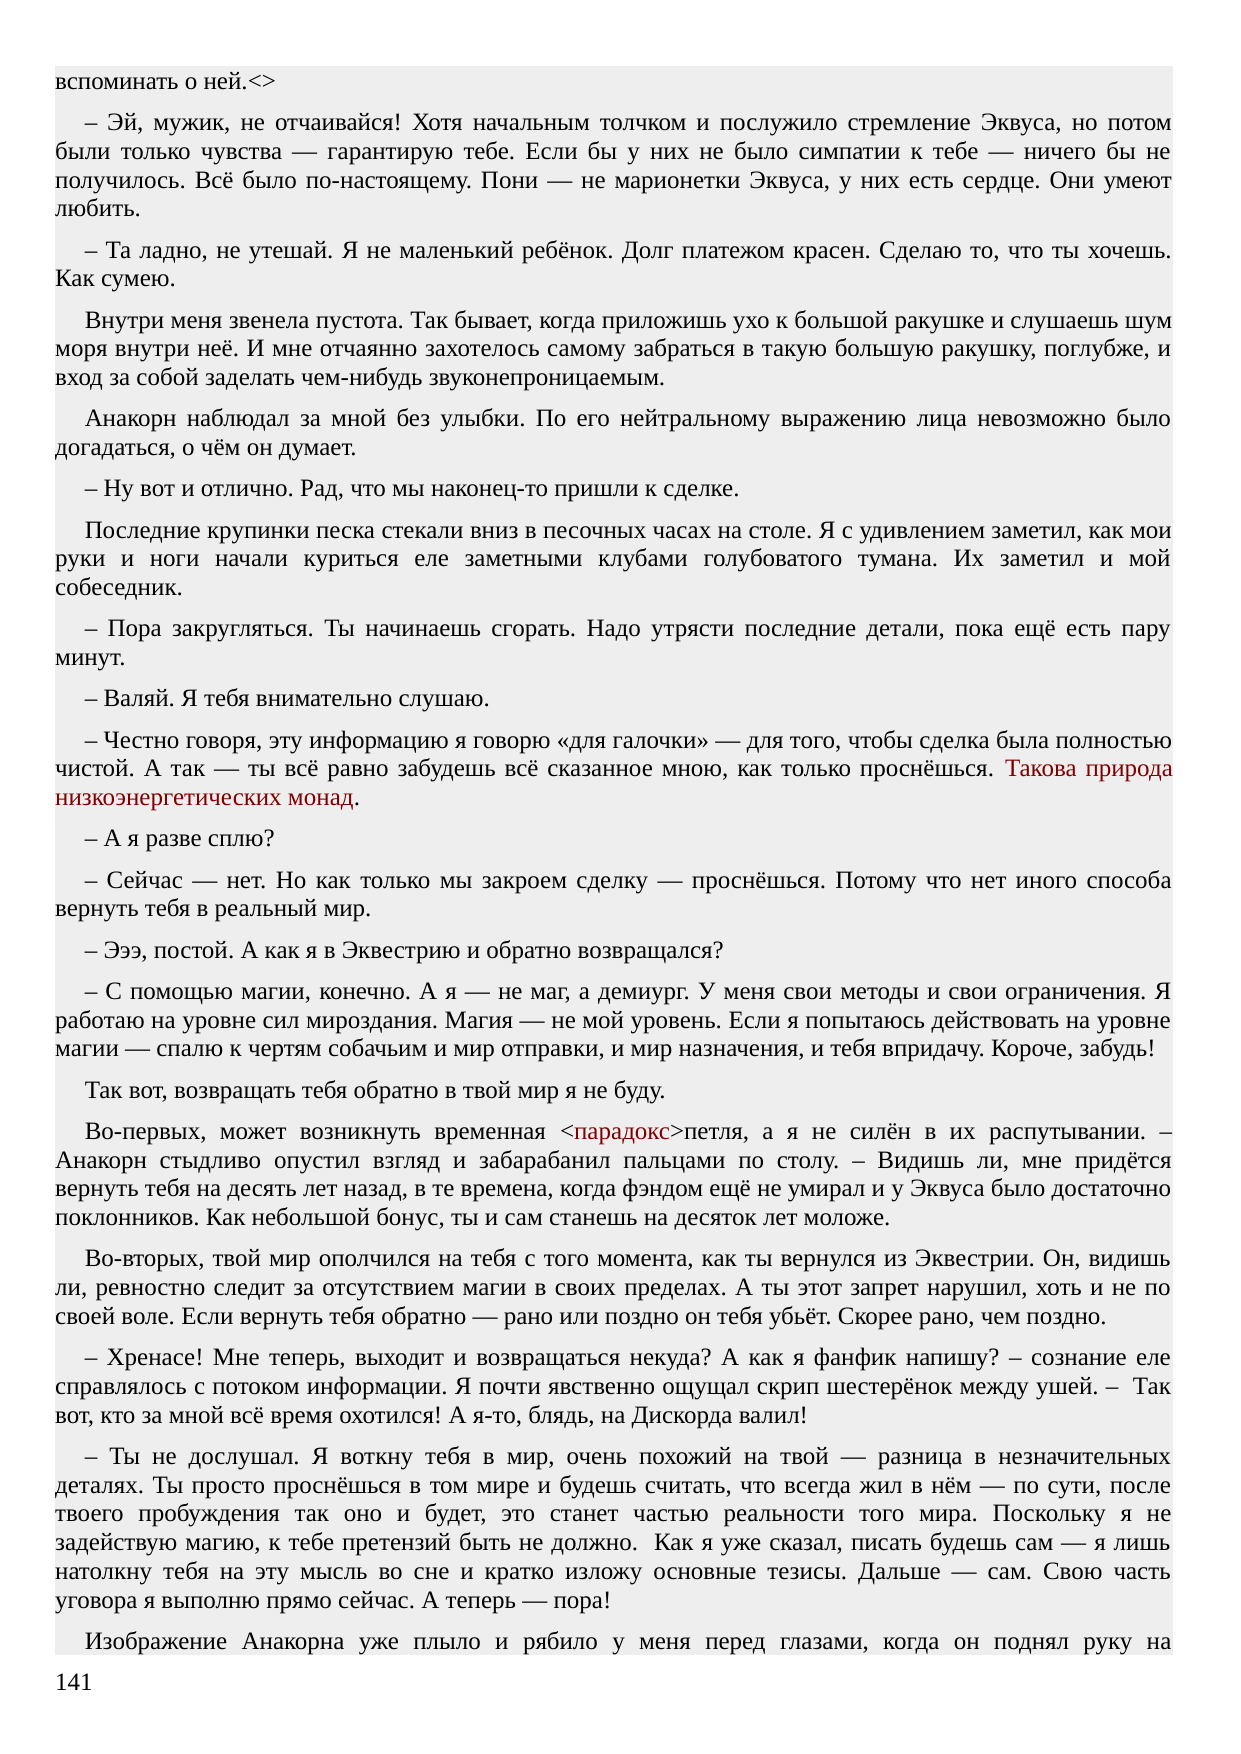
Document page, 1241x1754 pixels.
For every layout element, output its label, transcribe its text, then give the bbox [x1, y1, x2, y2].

text вспоминать о ней.<> [55, 66, 1173, 95]
text Внутри меня звенела пустота. Так бывает, когда приложишь ухо к большой ракушке и слушаешь шум моря внутри неё. И мне отчаянно захотелось самому забраться в такую большую ракушку, поглубже, и вход за собой заделать чем-нибудь звуконепроницаемым. [55, 305, 1173, 391]
text – Честно говоря, эту информацию я говорю «для галочки» — для того, чтобы сделка была полностью чистой. А так — ты всё равно забудешь всё сказанное мною, как только проснёшься. Такова природа низкоэнергетических монад. [55, 725, 1173, 811]
text – Эээ, постой. А как я в Эквестрию и обратно возвращался? [55, 935, 1173, 963]
text – А я разве сплю? [55, 823, 1173, 852]
text Последние крупинки песка стекали вниз в песочных часах на столе. Я с удивлением заметил, как мои руки и ноги начали куриться еле заметными клубами голубоватого тумана. Их заметил и мой собеседник. [55, 515, 1173, 601]
text – Валяй. Я тебя внимательно слушаю. [55, 683, 1173, 712]
text Во-первых, может возникнуть временная <парадокс>петля, а я не силён в их распутывании. – Анакорн стыдливо опустил взгляд и забарабанил пальцами по столу. – Видишь ли, мне придётся вернуть тебя на десять лет назад, в те времена, когда фэндом ещё не умирал и у Эквуса было достаточно поклонников. Как небольшой бонус, ты и сам станешь на десяток лет моложе. [55, 1116, 1173, 1231]
text – Хренасе! Мне теперь, выходит и возвращаться некуда? А как я фанфик напишу? – сознание еле справлялось с потоком информации. Я почти явственно ощущал скрип шестерёнок между ушей. – Так вот, кто за мной всё время охотился! А я-то, блядь, на Дискорда валил! [55, 1342, 1173, 1428]
text – Ну вот и отлично. Рад, что мы наконец-то пришли к сделке. [55, 473, 1173, 502]
text – С помощью магии, конечно. А я — не маг, а демиург. У меня свои методы и свои ограничения. Я работаю на уровне сил мироздания. Магия — не мой уровень. Если я попытаюсь действовать на уровне магии — спалю к чертям собачьим и мир отправки, и мир назначения, и тебя впридачу. Короче, забудь! [55, 976, 1173, 1062]
text – Та ладно, не утешай. Я не маленький ребёнок. Долг платежом красен. Сделаю то, что ты хочешь. Как сумею. [55, 235, 1173, 292]
text – Сейчас — нет. Но как только мы закроем сделку — проснёшься. Потому что нет иного способа вернуть тебя в реальный мир. [55, 865, 1173, 922]
text – Ты не дослушал. Я воткну тебя в мир, очень похожий на твой — разница в незначительных деталях. Ты просто проснёшься в том мире и будешь считать, что всегда жил в нём — по сути, после твоего пробуждения так оно и будет, это станет частью реальности того мира. Поскольку я не задействую магию, к тебе претензий быть не должно. Как я уже сказал, писать будешь сам — я лишь натолкну тебя на эту мысль во сне и кратко изложу основные тезисы. Дальше — сам. Свою часть уговора я выполню прямо сейчас. А теперь — пора! [55, 1441, 1173, 1613]
text – Пора закругляться. Ты начинаешь сгорать. Надо утрясти последние детали, пока ещё есть пару минут. [55, 613, 1173, 671]
text Изображение Анакорна уже плыло и рябило у меня перед глазами, когда он поднял руку на [55, 1626, 1173, 1655]
text Анакорн наблюдал за мной без улыбки. По его нейтральному выражению лица невозможно было догадаться, о чём он думает. [55, 403, 1173, 461]
text Так вот, возвращать тебя обратно в твой мир я не буду. [55, 1075, 1173, 1103]
text – Эй, мужик, не отчаивайся! Хотя начальным толчком и послужило стремление Эквуса, но потом были только чувства — гарантирую тебе. Если бы у них не было симпатии к тебе — ничего бы не получилось. Всё было по-настоящему. Пони — не марионетки Эквуса, у них есть сердце. Они умеют любить. [55, 107, 1173, 222]
text Во-вторых, твой мир ополчился на тебя с того момента, как ты вернулся из Эквестрии. Он, видишь ли, ревностно следит за отсутствием магии в своих пределах. А ты этот запрет нарушил, хоть и не по своей воле. Если вернуть тебя обратно — рано или поздно он тебя убьёт. Скорее рано, чем поздно. [55, 1243, 1173, 1330]
